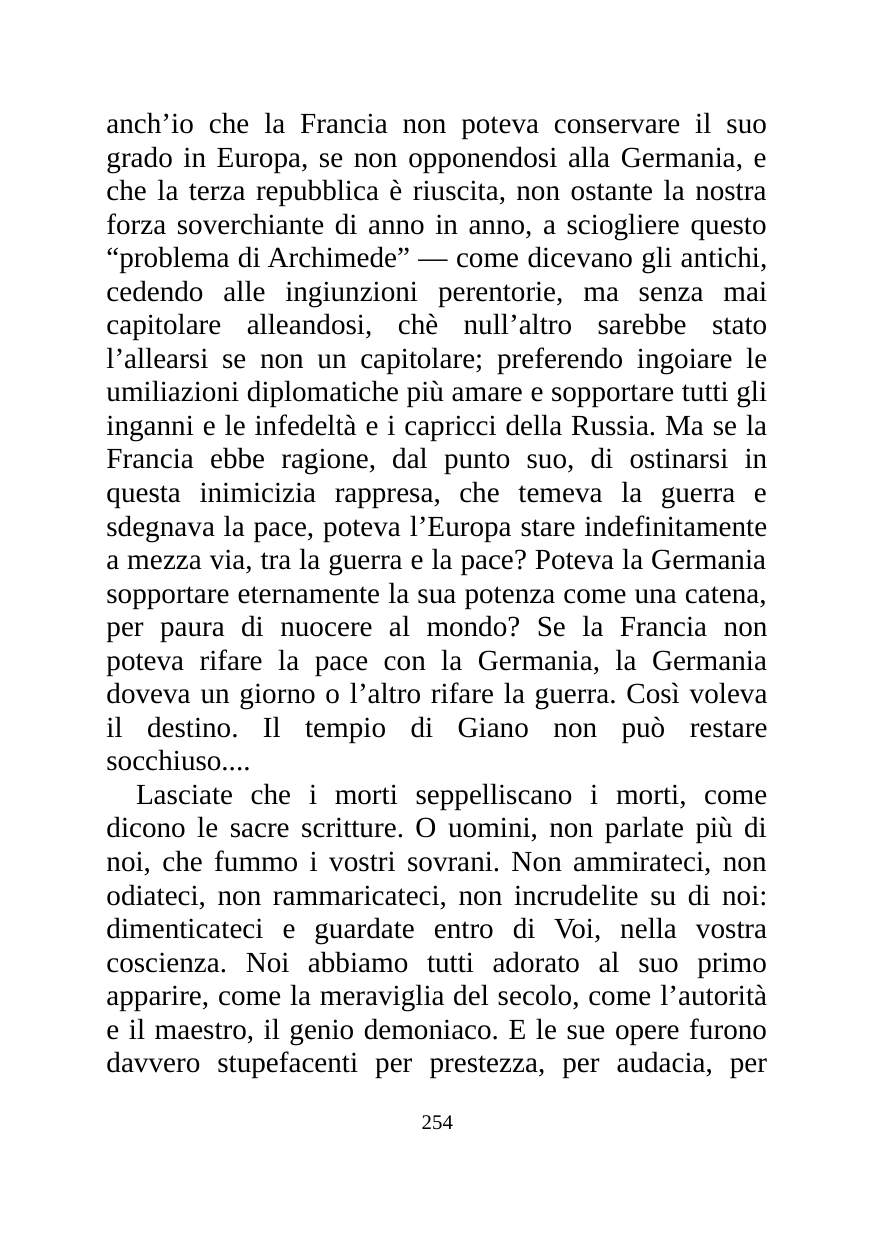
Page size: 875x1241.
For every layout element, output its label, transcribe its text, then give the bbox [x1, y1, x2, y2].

text Lasciate che i morti seppelliscano i morti, come dicono le sacre scritture. O uomini, non parlate più di noi, che fummo i vostri sovrani. Non ammirateci, non odiateci, non rammaricateci, non incrudelite su di noi: dimenticateci e guardate entro di Voi, nella vostra coscienza. Noi abbiamo tutti adorato al suo primo apparire, come la meraviglia del secolo, come l’autorità e il maestro, il genio demoniaco. E le sue opere furono davvero stupefacenti per prestezza, per audacia, per [106, 777, 768, 1079]
text anch’io che la Francia non poteva conservare il suo grado in Europa, se non opponendosi alla Germania, e che la terza repubblica è riuscita, non ostante la nostra forza soverchiante di anno in anno, a sciogliere questo “problema di Archimede” — come dicevano gli antichi, cedendo alle ingiunzioni perentorie, ma senza mai capitolare alleandosi, chè null’altro sarebbe stato l’allearsi se non un capitolare; preferendo ingoiare le umiliazioni diplomatiche più amare e sopportare tutti gli inganni e le infedeltà e i capricci della Russia. Ma se la Francia ebbe ragione, dal punto suo, di ostinarsi in questa inimicizia rappresa, che temeva la guerra e sdegnava la pace, poteva l’Europa stare indefinitamente a mezza via, tra la guerra e la pace? Poteva la Germania sopportare eternamente la sua potenza come una catena, per paura di nuocere al mondo? Se la Francia non poteva rifare la pace con la Germania, la Germania doveva un giorno o l’altro rifare la guerra. Così voleva il destino. Il tempio di Giano non può restare socchiuso.... [106, 106, 768, 777]
